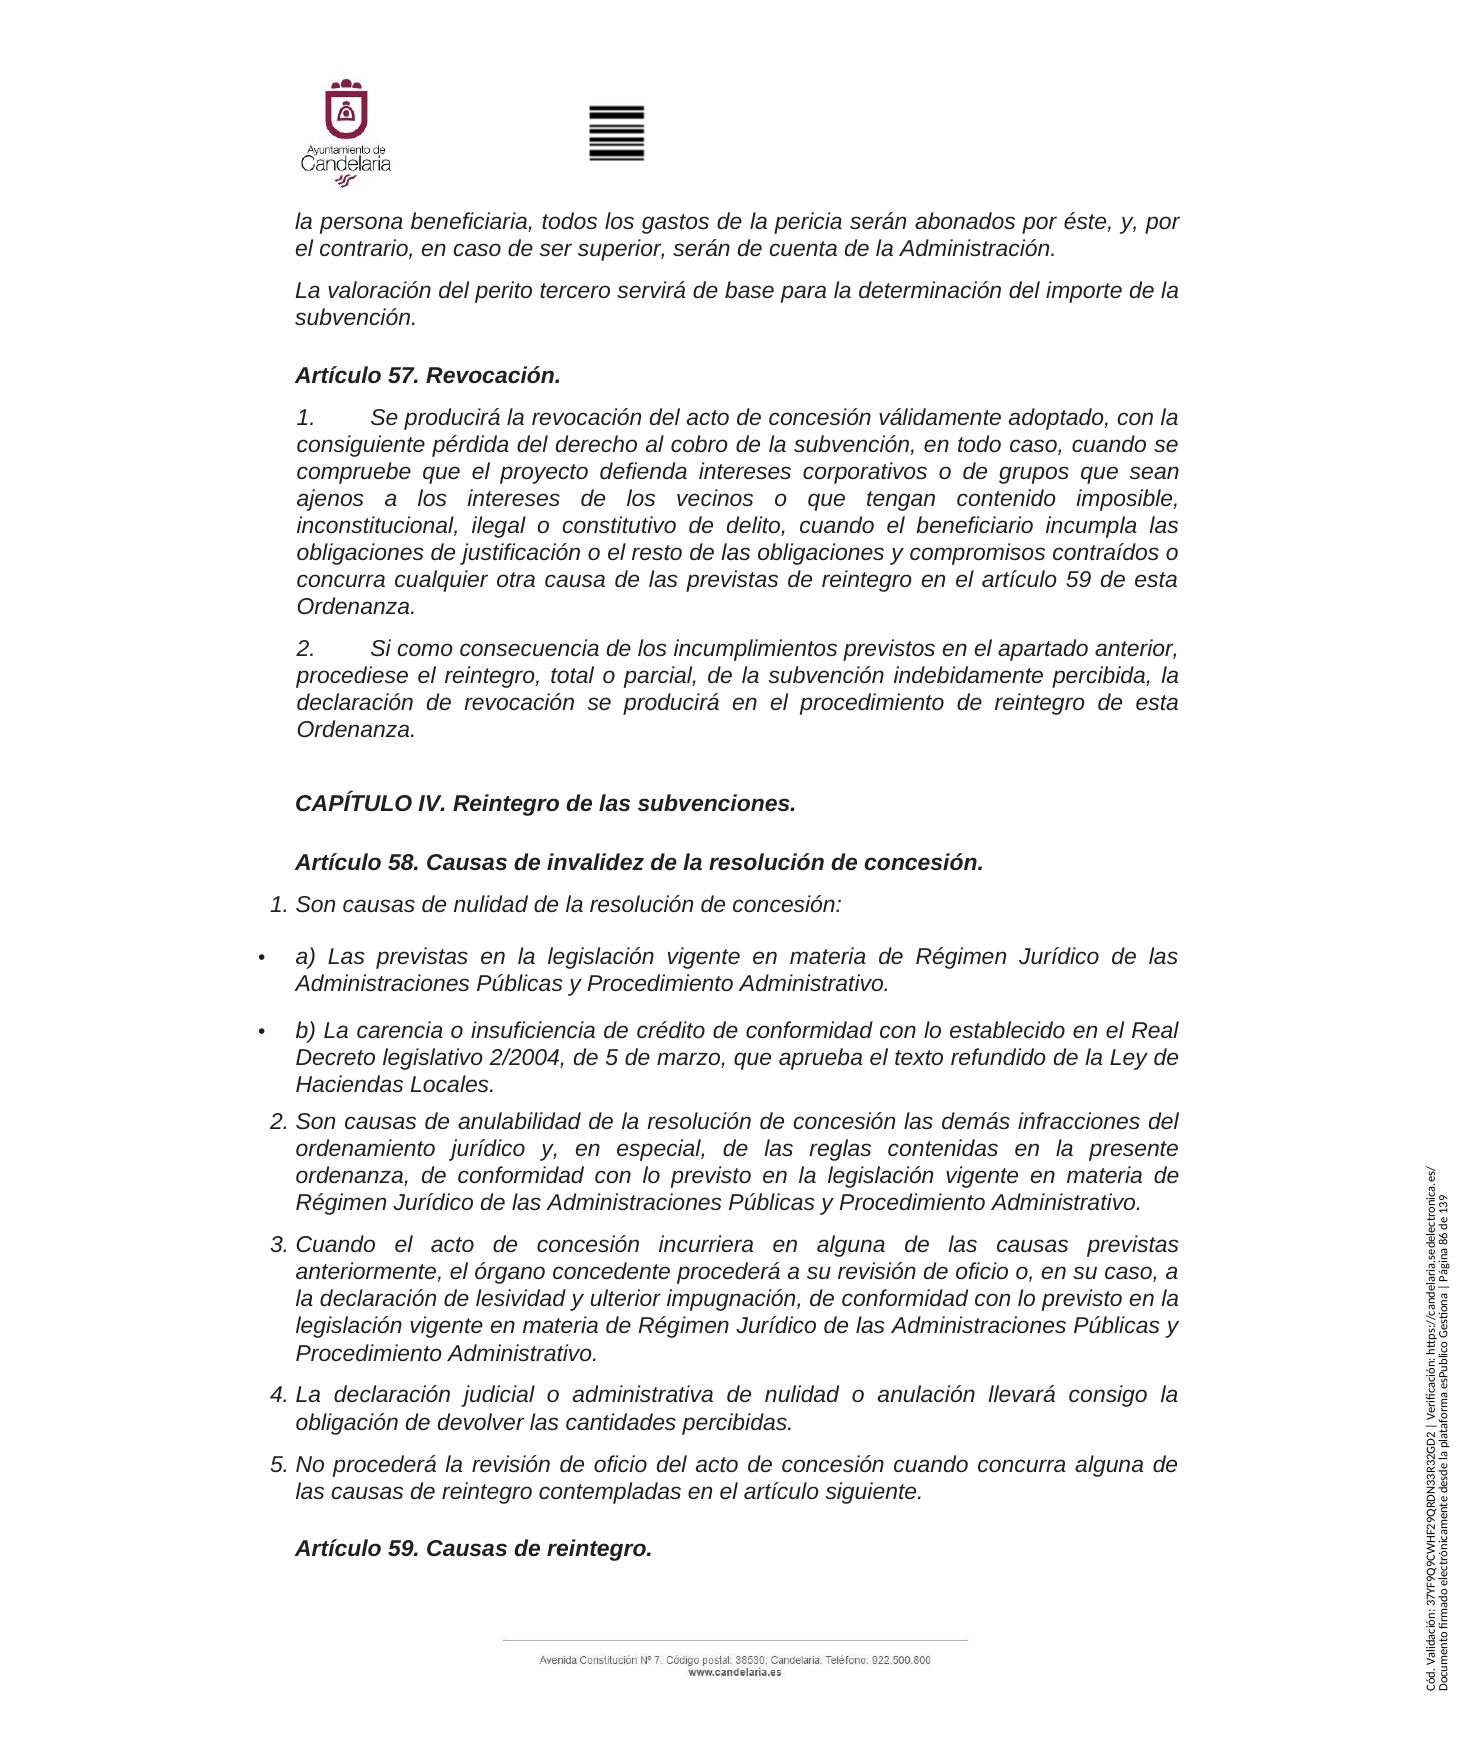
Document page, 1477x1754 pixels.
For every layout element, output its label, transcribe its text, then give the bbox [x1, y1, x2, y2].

list Si como consecuencia de los incumplimientos previstos en el apartado anterior, procediese el reintegro, total o parcial, de la subvención indebidamente percibida, la declaración de revocación se producirá en el procedimiento de reintegro de esta Ordenanza. [296, 635, 1182, 743]
list Se producirá la revocación del acto de concesión válidamente adoptado, con la consiguiente pérdida del derecho al cobro de la subvención, en todo caso, cuando se compruebe que el proyecto defienda intereses corporativos o de grupos que sean ajenos a los intereses de los vecinos o que tengan contenido imposible, inconstitucional, ilegal o constitutivo de delito, cuando el beneficiario incumpla las obligaciones de justificación o el resto de las obligaciones y compromisos contraídos o concurra cualquier otra causa de las previstas de reintegro en el artículo 59 de esta Ordenanza. [296, 403, 1182, 619]
text la persona beneficiaria, todos los gastos de la pericia serán abonados por éste, y, por el contrario, en caso de ser superior, serán de cuenta de la Administración. [295, 208, 1182, 261]
text Artículo 59. Causas de reintegro. [295, 1535, 1182, 1562]
text CAPÍTULO IV. Reintegro de las subvenciones. [295, 790, 1182, 816]
list a) Las previstas en la legislación vigente en materia de Régimen Jurídico de las Administraciones Públicas y Procedimiento Administrativo. [258, 943, 1182, 996]
list Cuando el acto de concesión incurriera en alguna de las causas previstas anteriormente, el órgano concedente procederá a su revisión de oficio o, en su caso, a la declaración de lesividad y ulterior impugnación, de conformidad con lo previsto en la legislación vigente en materia de Régimen Jurídico de las Administraciones Públicas y Procedimiento Administrativo. [270, 1231, 1182, 1366]
text La valoración del perito tercero servirá de base para la determinación del importe de la subvención. [295, 277, 1182, 331]
list b) La carencia o insuficiencia de crédito de conformidad con lo establecido en el Real Decreto legislativo 2/2004, de 5 de marzo, que aprueba el texto refundido de la Ley de Haciendas Locales. [258, 1017, 1182, 1098]
text Artículo 58. Causas de invalidez de la resolución de concesión. [295, 849, 1182, 875]
text Artículo 57. Revocación. [295, 362, 1182, 388]
list Son causas de nulidad de la resolución de concesión: [270, 891, 1182, 917]
list Son causas de anulabilidad de la resolución de concesión las demás infracciones del ordenamiento jurídico y, en especial, de las reglas contenidas en la presente ordenanza, de conformidad con lo previsto en la legislación vigente en materia de Régimen Jurídico de las Administraciones Públicas y Procedimiento Administrativo. [270, 1108, 1182, 1216]
list La declaración judicial o administrativa de nulidad o anulación llevará consigo la obligación de devolver las cantidades percibidas. [270, 1381, 1182, 1435]
list No procederá la revisión de oficio del acto de concesión cuando concurra alguna de las causas de reintegro contempladas en el artículo siguiente. [270, 1451, 1182, 1504]
